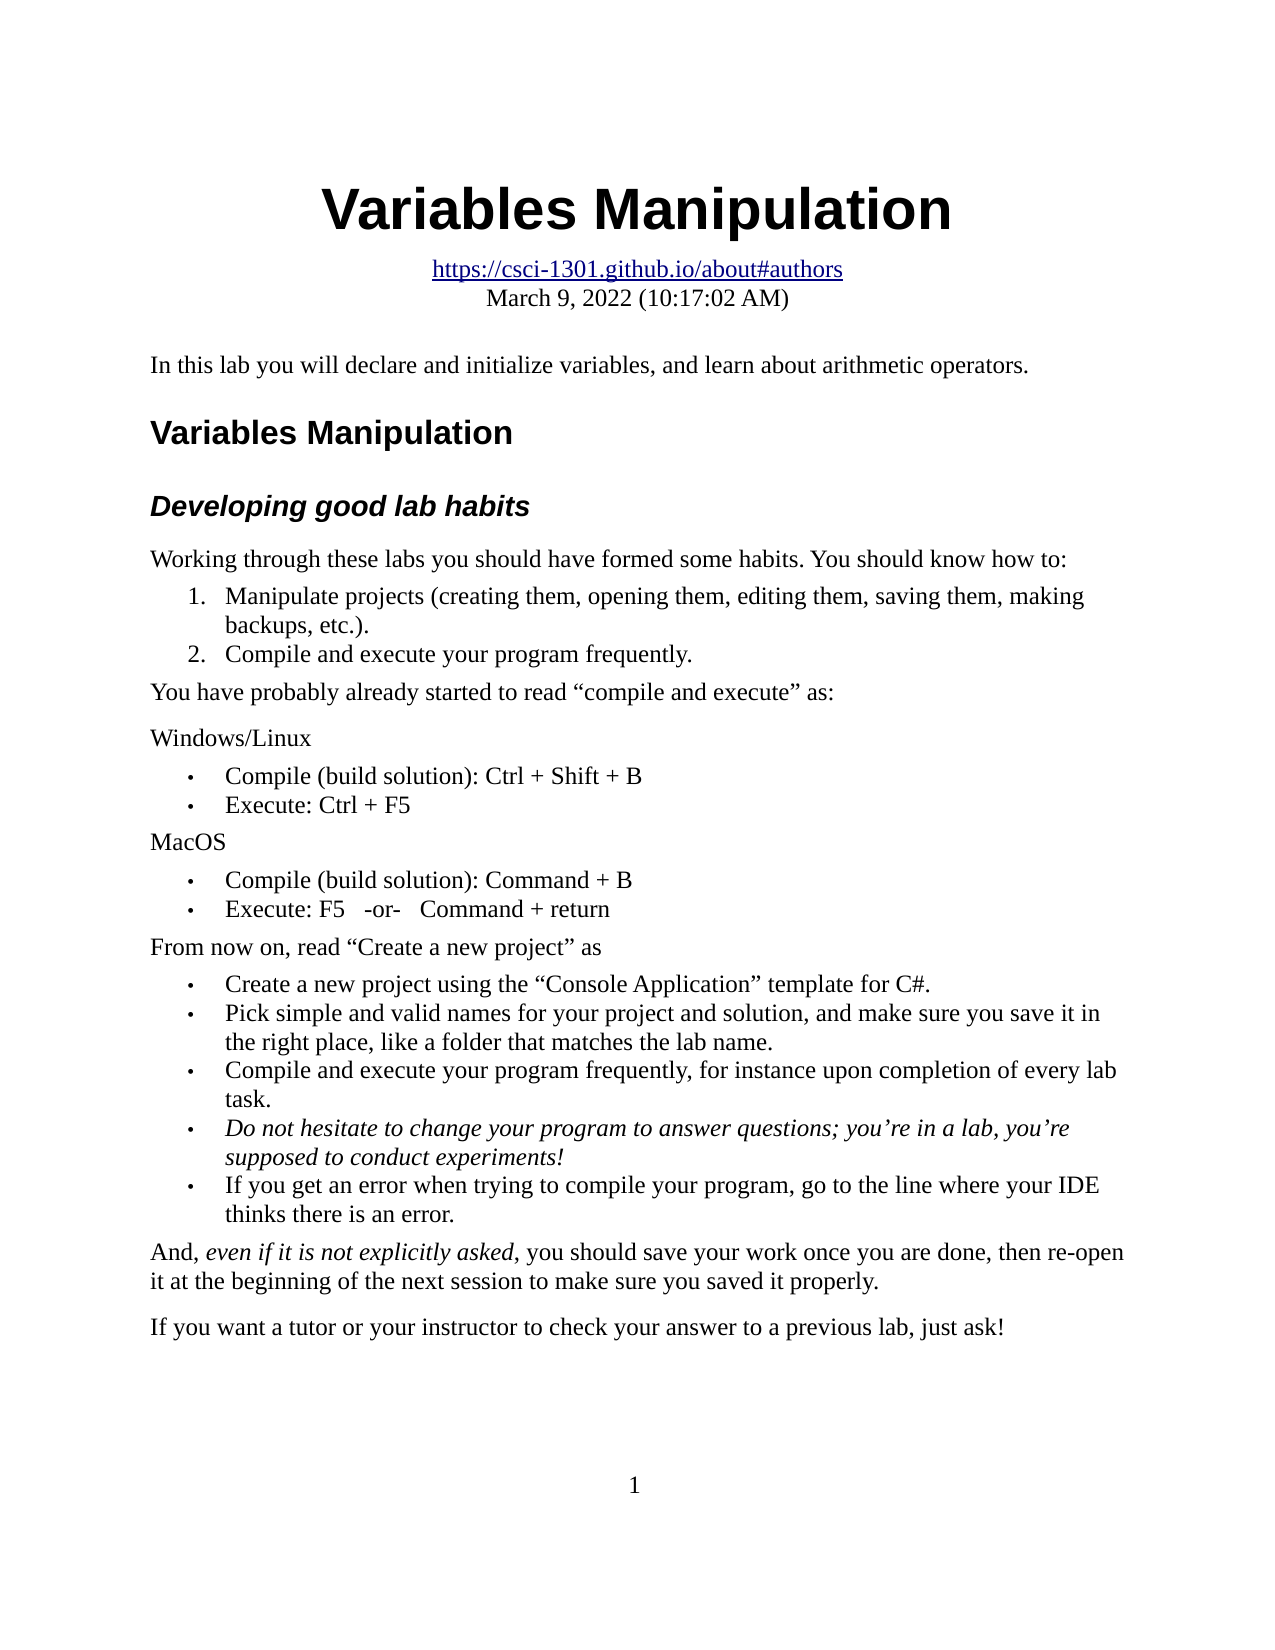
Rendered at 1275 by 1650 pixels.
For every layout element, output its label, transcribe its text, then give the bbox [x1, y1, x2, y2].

text And, even if it is not explicitly asked, you should save your work once you are done, then re-open it at the beginning of the next session to make sure you saved it properly. [150, 1237, 1125, 1294]
list Manipulate projects (creating them, opening them, editing them, saving them, making backups, etc.). [187, 581, 1125, 639]
text Working through these labs you should have formed some habits. You should know how to: [150, 544, 1125, 572]
text You have probably already started to read “compile and execute” as: [150, 677, 1125, 705]
list Pick simple and valid names for your project and solution, and make sure you save it in the right place, like a folder that matches the lab name. [187, 998, 1125, 1056]
list Do not hesitate to change your program to answer questions; you’re in a lab, you’re supposed to conduct experiments! [187, 1113, 1125, 1171]
text In this lab you will declare and initialize variables, and learn about arithmetic operators. [150, 350, 1125, 378]
list Compile (build solution): Ctrl + Shift + B [187, 761, 1125, 790]
text MacOS [150, 827, 1125, 856]
text https://csci-1301.github.io/about#authors [150, 254, 1125, 283]
text March 9, 2022 (10:17:02 AM) [150, 283, 1125, 312]
subtitle Developing good lab habits [150, 489, 1125, 522]
list Compile and execute your program frequently. [187, 639, 1125, 668]
list If you get an error when trying to compile your program, go to the line where your IDE thinks there is an error. [187, 1171, 1125, 1228]
subtitle Variables Manipulation [150, 412, 1125, 451]
list Compile (build solution): Command + B [187, 865, 1125, 894]
text Windows/Linux [150, 723, 1125, 752]
list Execute: Ctrl + F5 [187, 790, 1125, 818]
text If you want a tutor or your instructor to check your answer to a previous lab, just ask! [150, 1312, 1125, 1341]
list Compile and execute your program frequently, for instance upon completion of every lab task. [187, 1056, 1125, 1113]
list Execute: F5 -or- Command + return [187, 894, 1125, 923]
list Create a new project using the “Console Application” template for C#. [187, 969, 1125, 998]
text From now on, read “Create a new project” as [150, 932, 1125, 960]
title Variables Manipulation [150, 175, 1125, 242]
